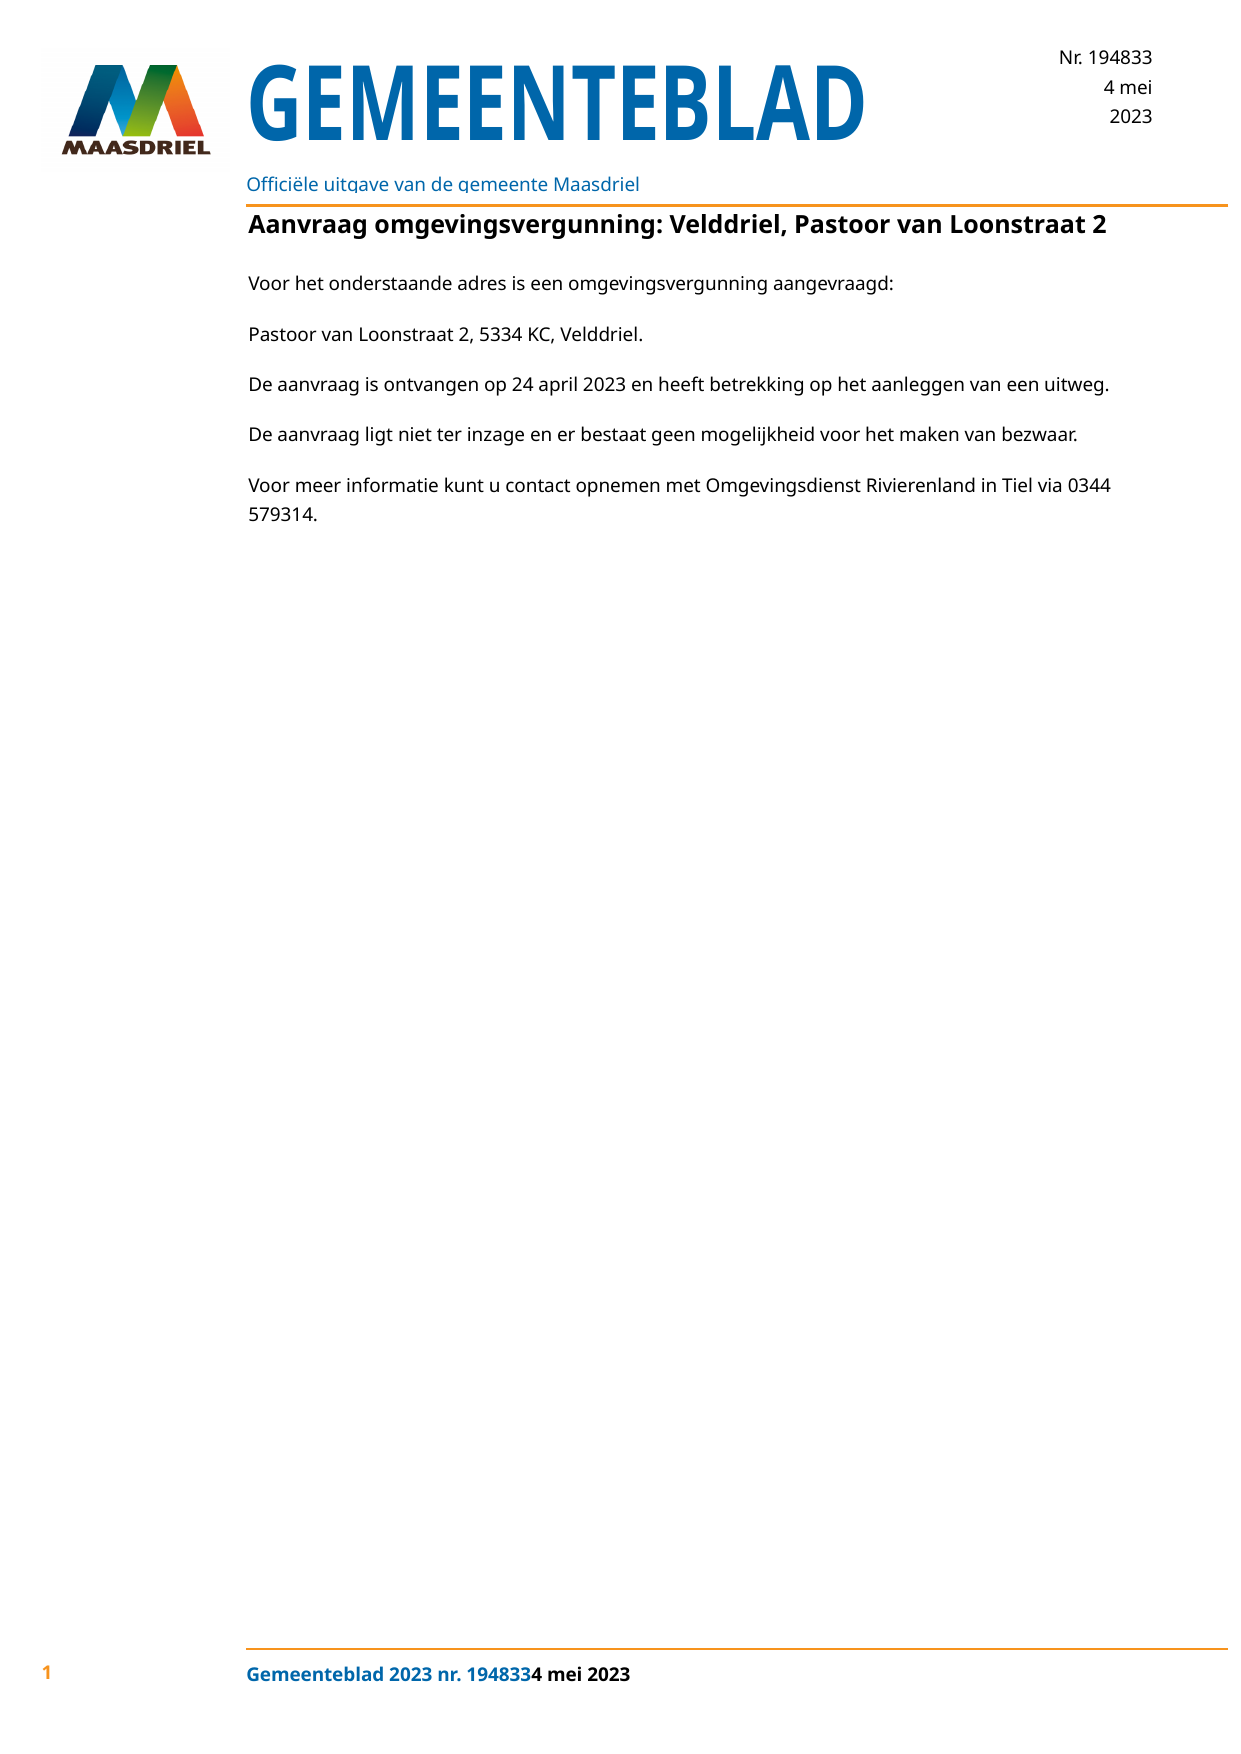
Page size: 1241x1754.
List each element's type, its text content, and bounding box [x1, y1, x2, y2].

text Voor meer informatie kunt u contact opnemen met Omgevingsdienst Rivierenland in Tiel via 0344 579314. [248, 472, 1152, 527]
text Aanvraag omgevingsvergunning: Velddriel, Pastoor van Loonstraat 2 [248, 207, 1152, 241]
text Pastoor van Loonstraat 2, 5334 KC, Velddriel. [248, 321, 1152, 346]
text De aanvraag is ontvangen op 24 april 2023 en heeft betrekking op het aanleggen van een uitweg. [248, 371, 1152, 397]
picture [41, 47, 231, 172]
text De aanvraag ligt niet ter inzage en er bestaat geen mogelijkheid voor het maken van bezwaar. [248, 422, 1152, 447]
text Voor het onderstaande adres is een omgevingsvergunning aangevraagd: [248, 270, 1152, 296]
